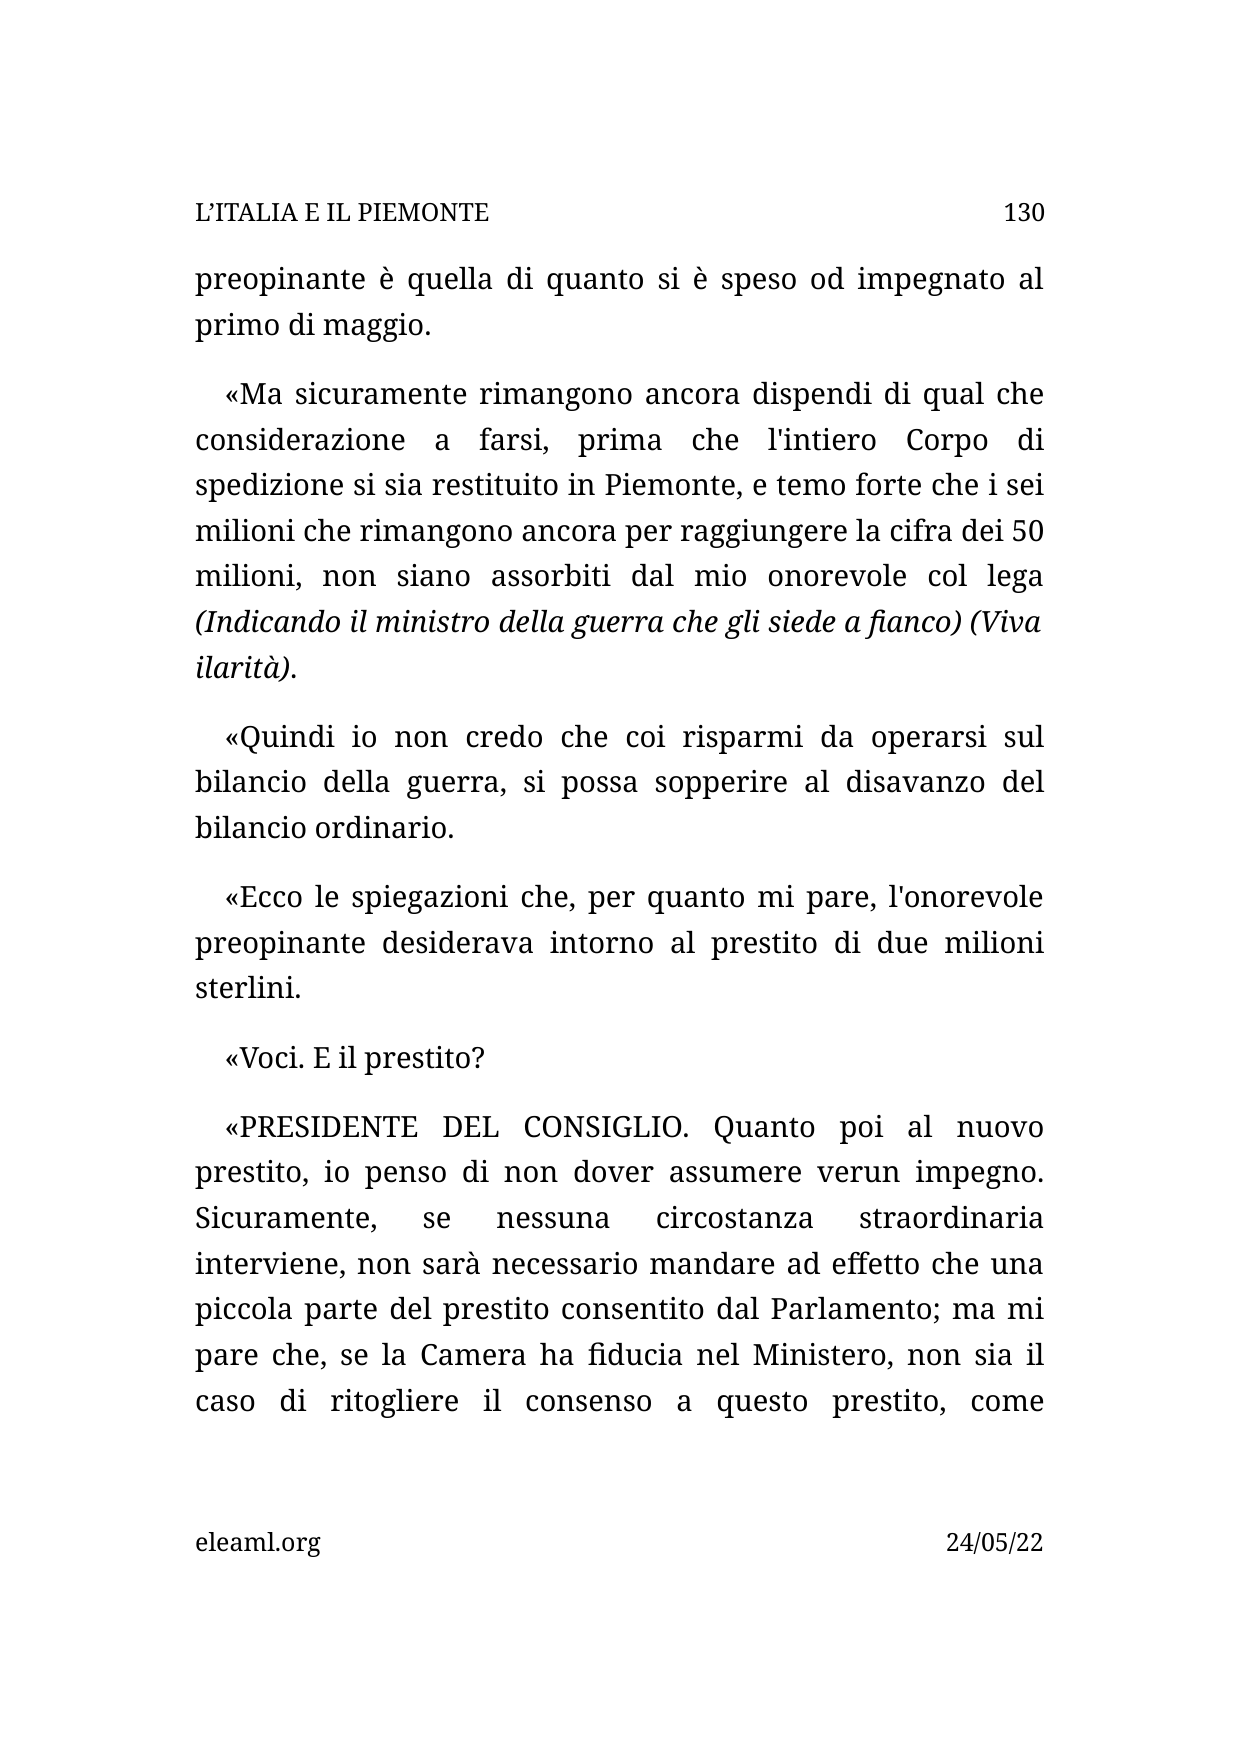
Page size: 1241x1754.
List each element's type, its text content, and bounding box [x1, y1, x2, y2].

text «Voci. E il prestito? [195, 1037, 1045, 1077]
text preopinante è quella di quanto si è speso od impegnato al primo di maggio. [195, 258, 1045, 344]
text «PRESIDENTE DEL CONSIGLIO. Quanto poi al nuovo prestito, io penso di non dover assumere verun impegno. Sicuramente, se nessuna circostanza straordinaria interviene, non sarà necessario mandare ad effetto che una piccola parte del prestito consentito dal Parlamento; ma mi pare che, se la Camera ha fiducia nel Ministero, non sia il caso di ritogliere il consenso a questo prestito, come [195, 1106, 1045, 1419]
text «Ecco le spiegazioni che, per quanto mi pare, l'onorevole preopinante desiderava intorno al prestito di due milioni sterlini. [195, 877, 1045, 1007]
text «Ma sicuramente rimangono ancora dispendi di qual che considerazione a farsi, prima che l'intiero Corpo di spedizione si sia restituito in Piemonte, e temo forte che i sei milioni che rimangono ancora per raggiungere la cifra dei 50 milioni, non siano assorbiti dal mio onorevole col lega (Indicando il ministro della guerra che gli siede a fianco) (Viva ilarità). [195, 373, 1045, 687]
text «Quindi io non credo che coi risparmi da operarsi sul bilancio della guerra, si possa sopperire al disavanzo del bilancio ordinario. [195, 716, 1045, 847]
